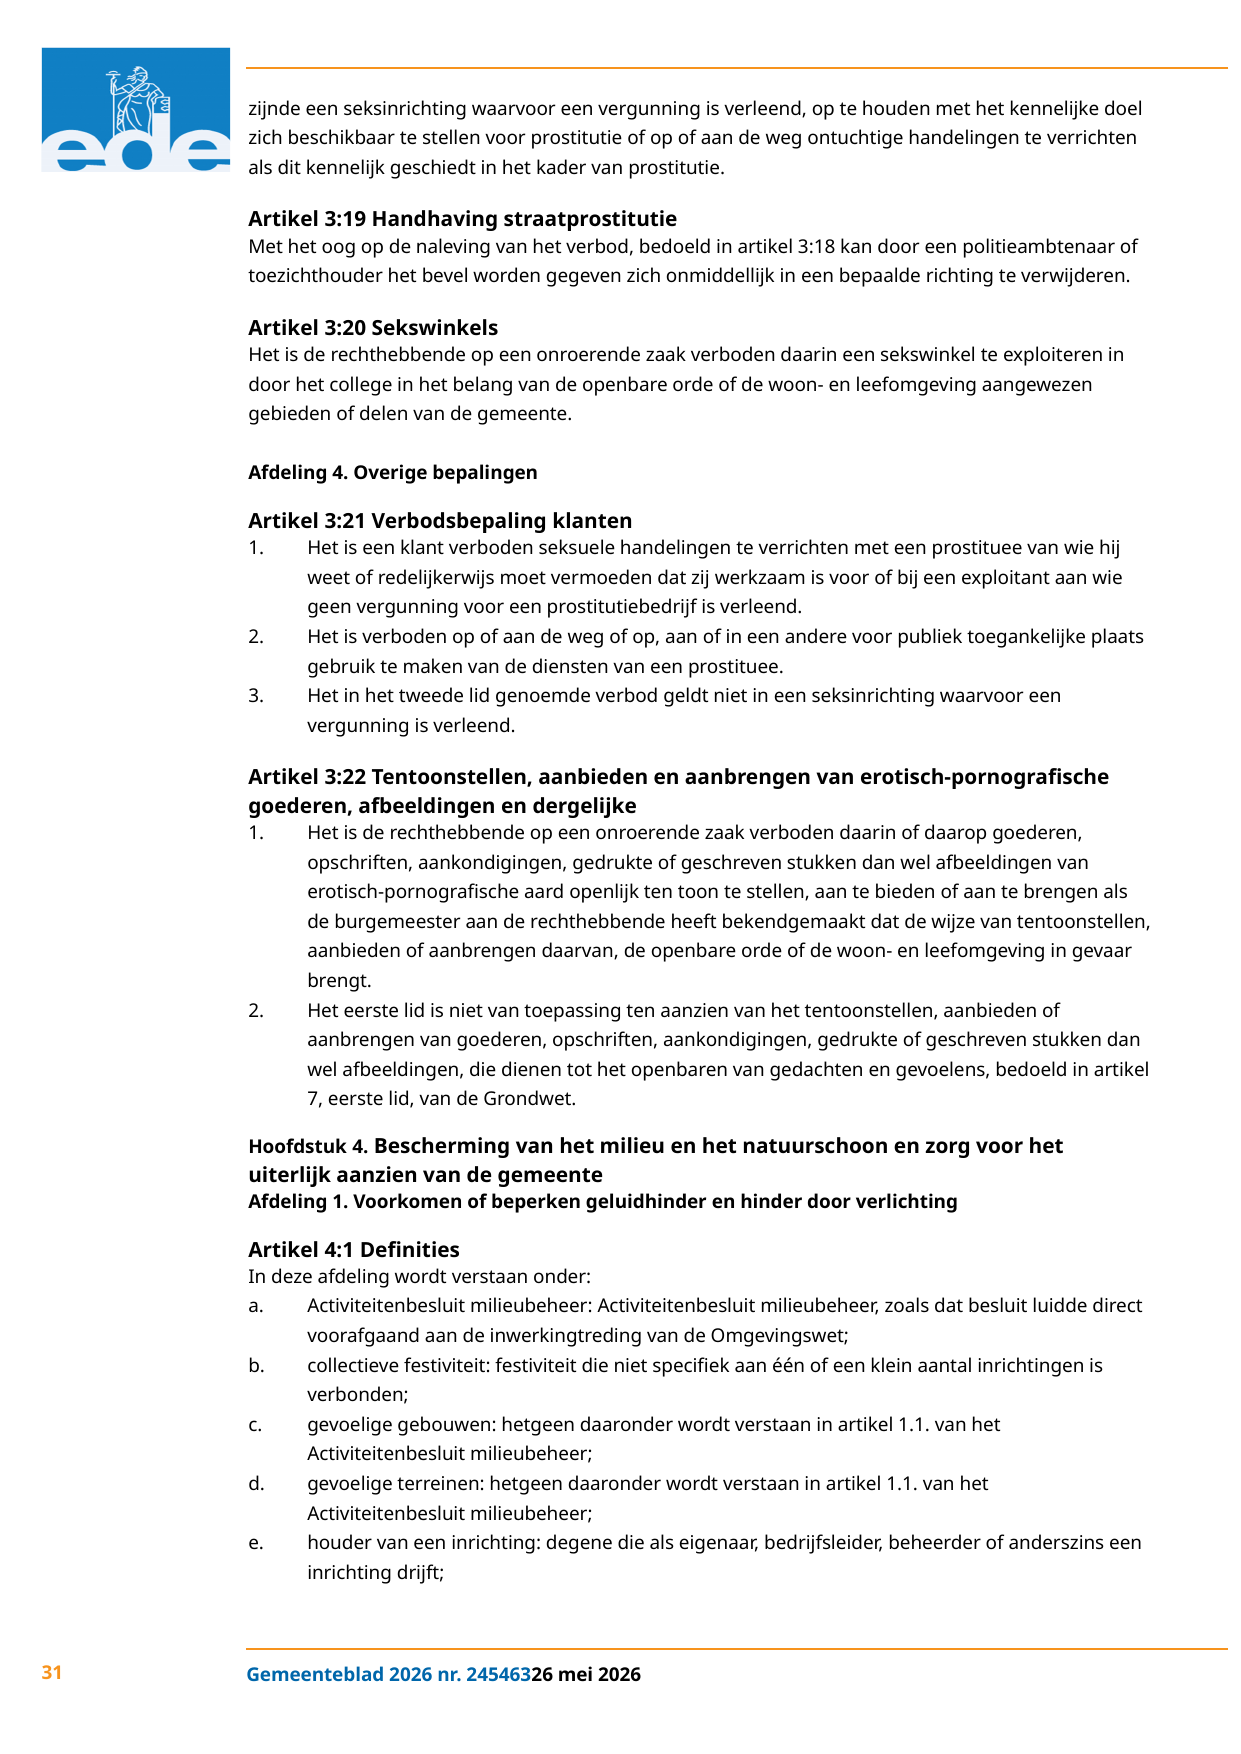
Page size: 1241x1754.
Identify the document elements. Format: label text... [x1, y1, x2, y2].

text Met het oog op de naleving van het verbod, bedoeld in artikel 3:18 kan door een politieambtenaar of toezichthouder het bevel worden gegeven zich onmiddellijk in een bepaalde richting te verwijderen. [248, 233, 1152, 288]
text Afdeling 4. Overige bepalingen [248, 459, 1152, 485]
list houder van een inrichting: degene die als eigenaar, bedrijfsleider, beheerder of anderszins een inrichting drijft; [248, 1529, 1152, 1585]
list collectieve festiviteit: festiviteit die niet specifiek aan één of een klein aantal inrichtingen is verbonden; [248, 1352, 1152, 1407]
text Artikel 4:1 Definities [248, 1235, 1152, 1263]
list Het is de rechthebbende op een onroerende zaak verboden daarin of daarop goederen, opschriften, aankondigingen, gedrukte of geschreven stukken dan wel afbeeldingen van erotisch-pornografische aard openlijk ten toon te stellen, aan te bieden of aan te brengen als de burgemeester aan de rechthebbende heeft bekendgemaakt dat de wijze van tentoonstellen, aanbieden of aanbrengen daarvan, de openbare orde of de woon- en leefomgeving in gevaar brengt. [248, 819, 1152, 993]
text Artikel 3:22 Tentoonstellen, aanbieden en aanbrengen van erotisch-pornografische goederen, afbeeldingen en dergelijke [248, 762, 1152, 819]
text Artikel 3:20 Sekswinkels [248, 313, 1152, 341]
list Activiteitenbesluit milieubeheer: Activiteitenbesluit milieubeheer, zoals dat besluit luidde direct voorafgaand aan de inwerkingtreding van de Omgevingswet; [248, 1293, 1152, 1348]
text Artikel 3:19 Handhaving straatprostitutie [248, 204, 1152, 233]
text zijnde een seksinrichting waarvoor een vergunning is verleend, op te houden met het kennelijke doel zich beschikbaar te stellen voor prostitutie of op of aan de weg ontuchtige handelingen te verrichten als dit kennelijk geschiedt in het kader van prostitutie. [248, 95, 1152, 180]
list Het is verboden op of aan de weg of op, aan of in een andere voor publiek toegankelijke plaats gebruik te maken van de diensten van een prostituee. [248, 623, 1152, 679]
list Het eerste lid is niet van toepassing ten aanzien van het tentoonstellen, aanbieden of aanbrengen van goederen, opschriften, aankondigingen, gedrukte of geschreven stukken dan wel afbeeldingen, die dienen tot het openbaren van gedachten en gevoelens, bedoeld in artikel 7, eerste lid, van de Grondwet. [248, 997, 1152, 1111]
picture [41, 47, 231, 172]
text Afdeling 1. Voorkomen of beperken geluidhinder en hinder door verlichting [248, 1188, 1152, 1214]
list Het is een klant verboden seksuele handelingen te verrichten met een prostituee van wie hij weet of redelijkerwijs moet vermoeden dat zij werkzaam is voor of bij een exploitant aan wie geen vergunning voor een prostitutiebedrijf is verleend. [248, 534, 1152, 619]
text Artikel 3:21 Verbodsbepaling klanten [248, 506, 1152, 534]
list Het in het tweede lid genoemde verbod geldt niet in een seksinrichting waarvoor een vergunning is verleend. [248, 682, 1152, 738]
text Het is de rechthebbende op een onroerende zaak verboden daarin een sekswinkel te exploiteren in door het college in het belang van de openbare orde of de woon- en leefomgeving aangewezen gebieden of delen van de gemeente. [248, 341, 1152, 426]
list gevoelige terreinen: hetgeen daaronder wordt verstaan in artikel 1.1. van het Activiteitenbesluit milieubeheer; [248, 1470, 1152, 1526]
text In deze afdeling wordt verstaan onder: [248, 1263, 1152, 1289]
text Hoofdstuk 4. Bescherming van het milieu en het natuurschoon en zorg voor het uiterlijk aanzien van de gemeente [248, 1131, 1152, 1188]
list gevoelige gebouwen: hetgeen daaronder wordt verstaan in artikel 1.1. van het Activiteitenbesluit milieubeheer; [248, 1411, 1152, 1466]
